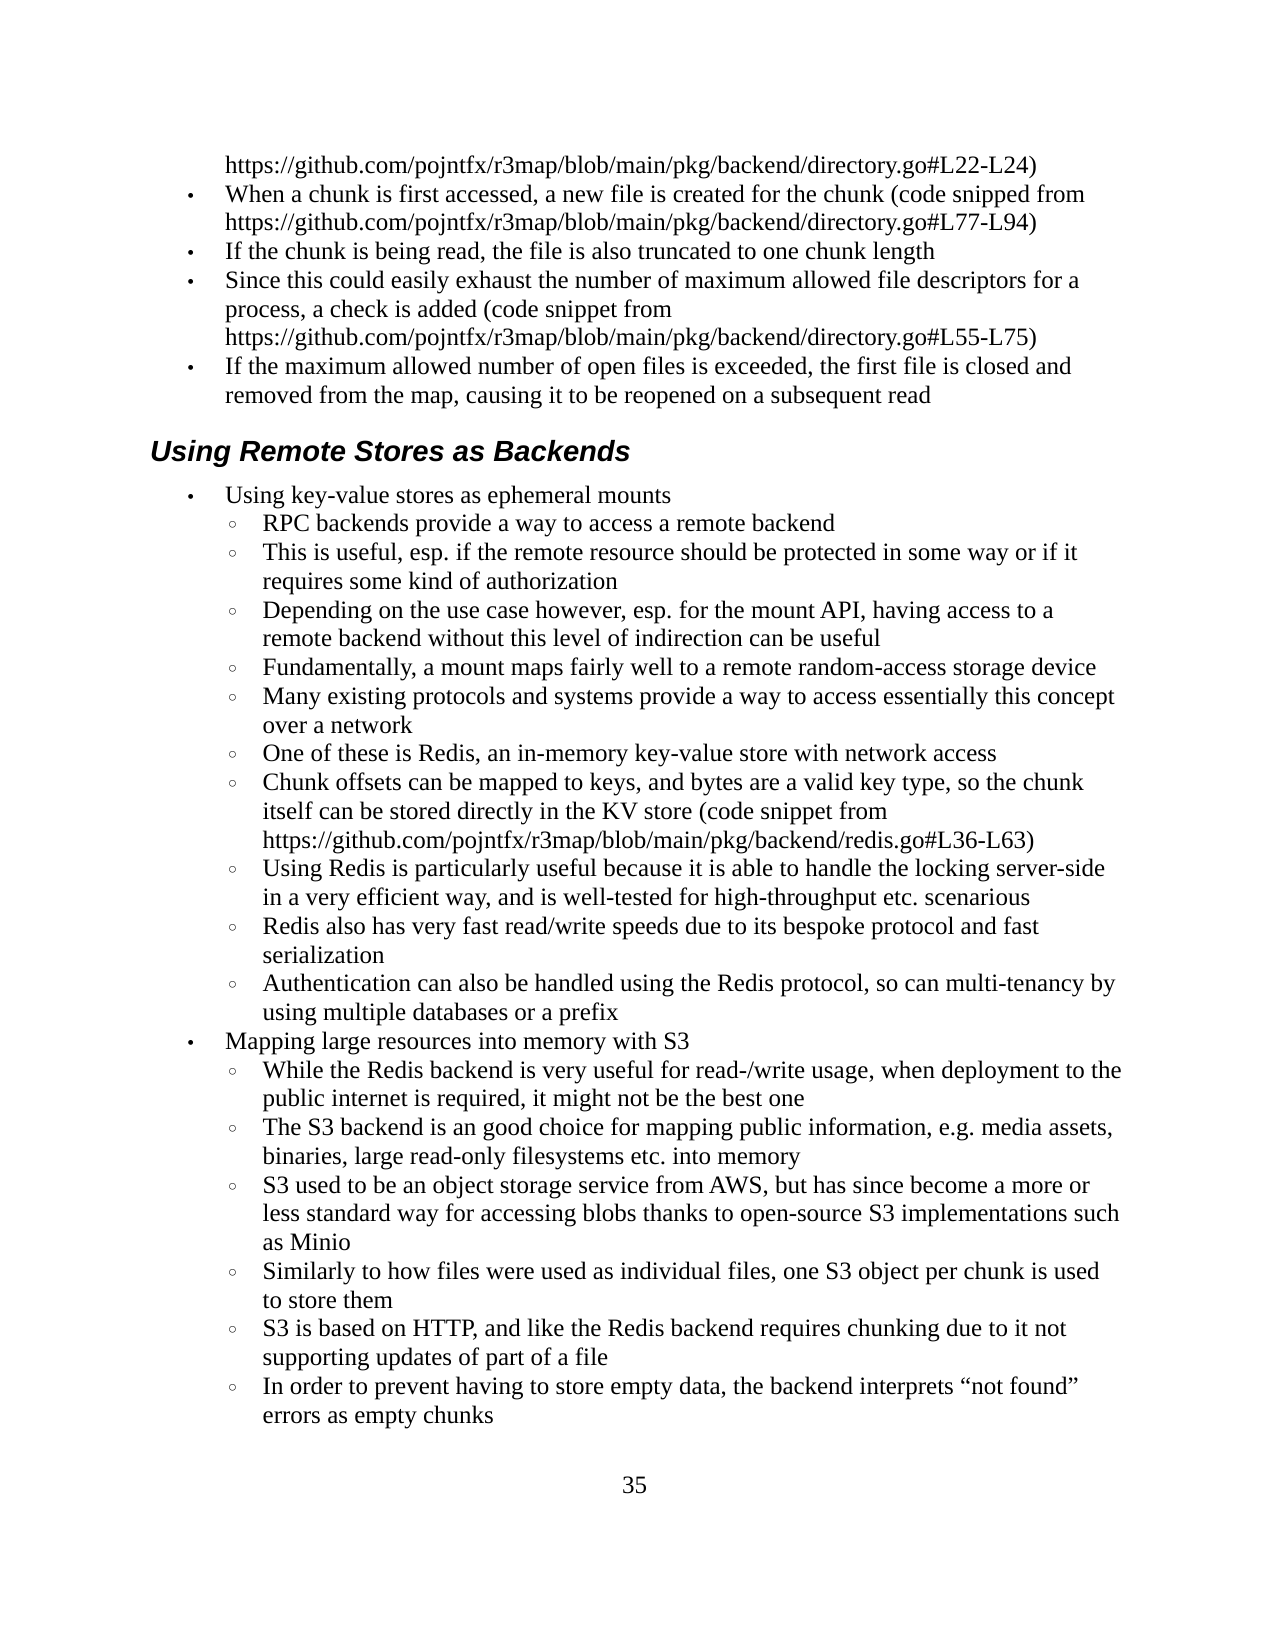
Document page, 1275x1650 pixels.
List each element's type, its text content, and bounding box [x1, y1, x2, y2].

list If the chunk is being read, the file is also truncated to one chunk length [187, 236, 1125, 265]
list Using key-value stores as ephemeral mounts [187, 480, 1125, 508]
list S3 used to be an object storage service from AWS, but has since become a more or less standard way for accessing blobs thanks to open-source S3 implementations such as Minio [225, 1170, 1125, 1256]
list Depending on the use case however, esp. for the mount API, having access to a remote backend without this level of indirection can be useful [225, 595, 1125, 652]
list In order to prevent having to store empty data, the backend interprets “not found” errors as empty chunks [225, 1371, 1125, 1428]
list Mapping large resources into memory with S3 [187, 1026, 1125, 1055]
list Using Redis is particularly useful because it is able to handle the locking server-side in a very efficient way, and is well-tested for high-throughput etc. scenarious [225, 853, 1125, 911]
list Similarly to how files were used as individual files, one S3 object per chunk is used to store them [225, 1256, 1125, 1313]
list This is useful, esp. if the remote resource should be protected in some way or if it requires some kind of authorization [225, 537, 1125, 595]
list One of these is Redis, an in-memory key-value store with network access [225, 738, 1125, 767]
subtitle Using Remote Stores as Backends [150, 434, 1125, 467]
list RPC backends provide a way to access a remote backend [225, 508, 1125, 537]
list If the maximum allowed number of open files is exceeded, the first file is closed and removed from the map, causing it to be reopened on a subsequent read [187, 351, 1125, 409]
list The S3 backend is an good choice for mapping public information, e.g. media assets, binaries, large read-only filesystems etc. into memory [225, 1112, 1125, 1170]
list When a chunk is first accessed, a new file is created for the chunk (code snipped from https://github.com/pojntfx/r3map/blob/main/pkg/backend/directory.go#L77-L94) [187, 179, 1125, 236]
list https://github.com/pojntfx/r3map/blob/main/pkg/backend/directory.go#L22-L24) [187, 150, 1125, 179]
list While the Redis backend is very useful for read-/write usage, when deployment to the public internet is required, it might not be the best one [225, 1055, 1125, 1112]
list Since this could easily exhaust the number of maximum allowed file descriptors for a process, a check is added (code snippet from https://github.com/pojntfx/r3map/blob/main/pkg/backend/directory.go#L55-L75) [187, 265, 1125, 351]
list Chunk offsets can be mapped to keys, and bytes are a valid key type, so the chunk itself can be stored directly in the KV store (code snippet from https://github.com/pojntfx/r3map/blob/main/pkg/backend/redis.go#L36-L63) [225, 767, 1125, 853]
list Fundamentally, a mount maps fairly well to a remote random-access storage device [225, 652, 1125, 681]
list Many existing protocols and systems provide a way to access essentially this concept over a network [225, 681, 1125, 738]
list S3 is based on HTTP, and like the Redis backend requires chunking due to it not supporting updates of part of a file [225, 1313, 1125, 1371]
list Redis also has very fast read/write speeds due to its bespoke protocol and fast serialization [225, 911, 1125, 968]
list Authentication can also be handled using the Redis protocol, so can multi-tenancy by using multiple databases or a prefix [225, 968, 1125, 1026]
